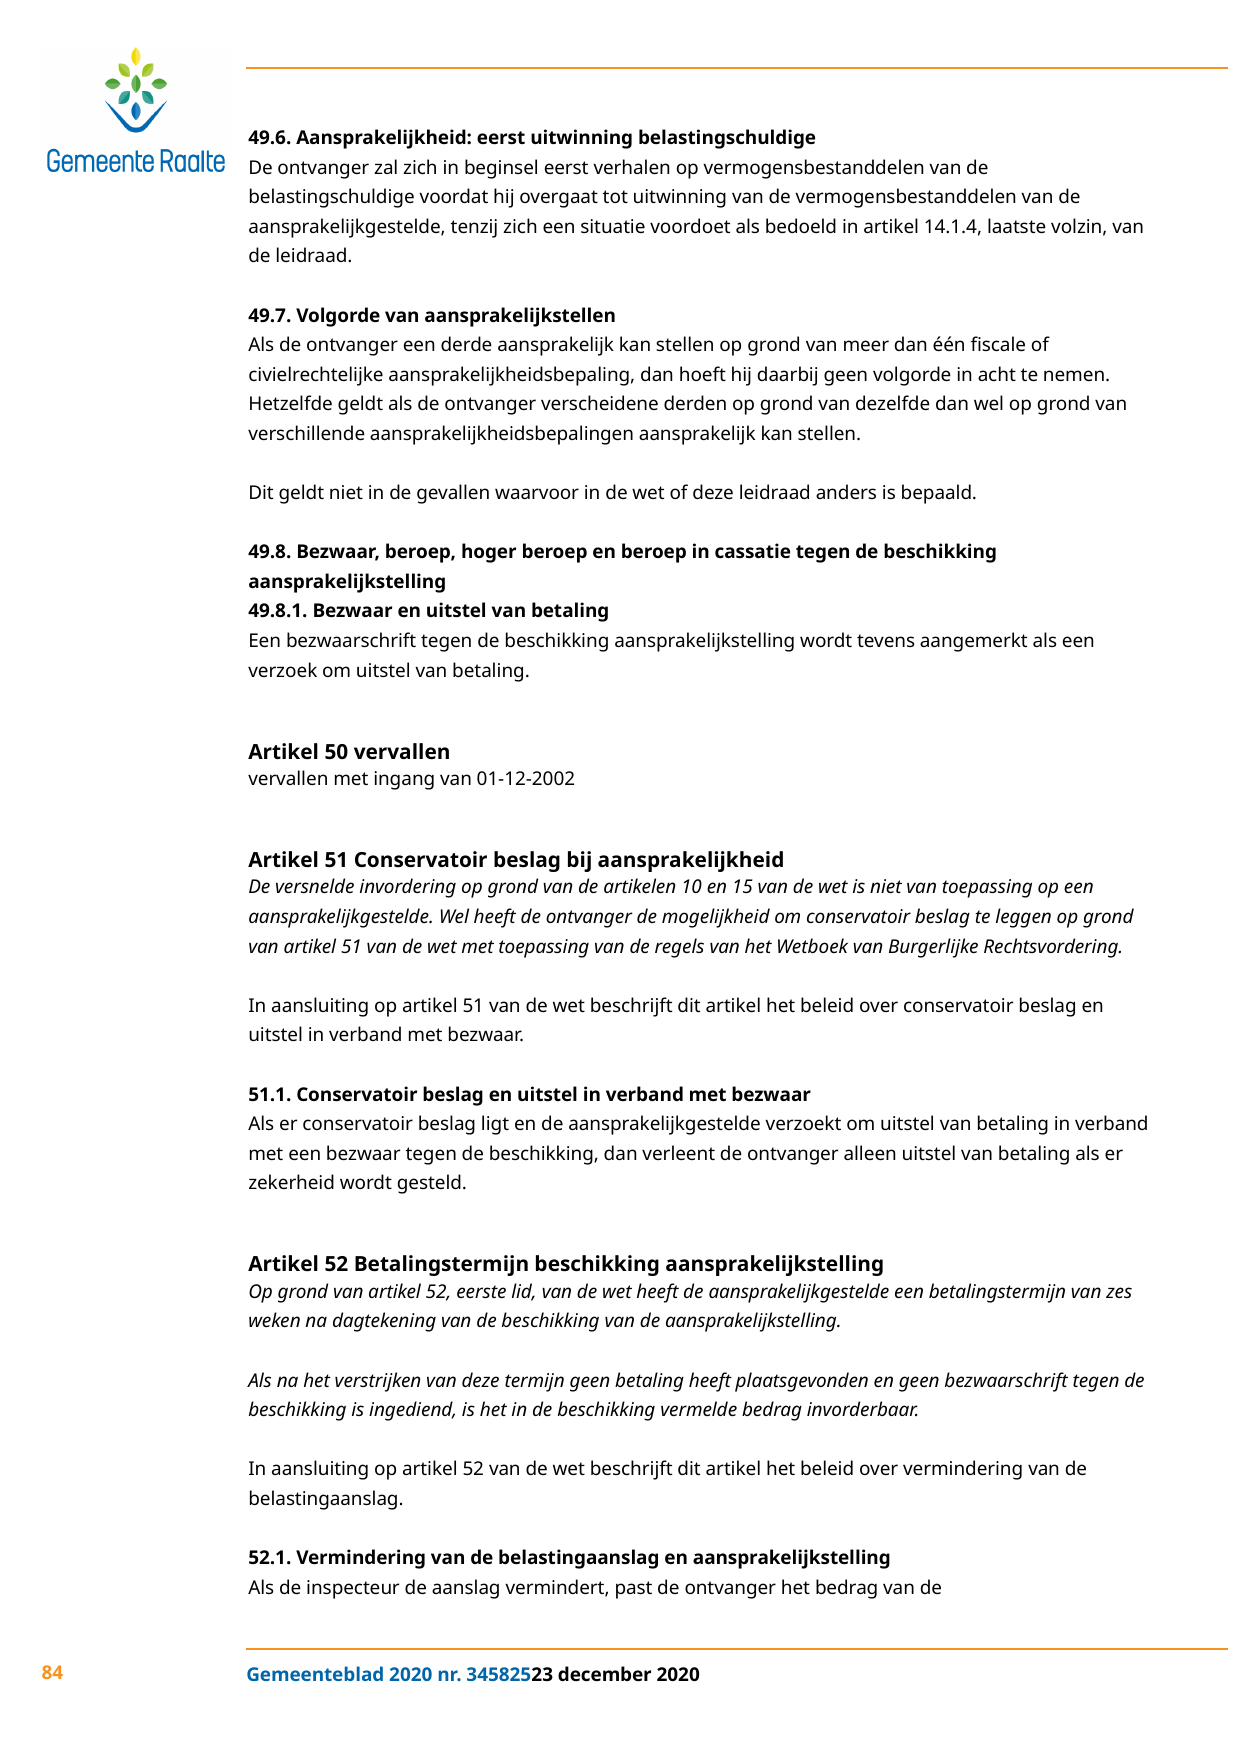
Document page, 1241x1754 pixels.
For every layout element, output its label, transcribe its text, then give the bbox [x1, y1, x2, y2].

text 49.7. Volgorde van aansprakelijkstellen [248, 302, 1152, 328]
text 49.8. Bezwaar, beroep, hoger beroep en beroep in cassatie tegen de beschikking aansprakelijkstelling [248, 538, 1152, 594]
text De ontvanger zal zich in beginsel eerst verhalen op vermogensbestanddelen van de belastingschuldige voordat hij overgaat tot uitwinning van de vermogensbestanddelen van de aansprakelijkgestelde, tenzij zich een situatie voordoet als bedoeld in artikel 14.1.4, laatste volzin, van de leidraad. [248, 154, 1152, 268]
text 49.8.1. Bezwaar en uitstel van betaling [248, 598, 1152, 623]
text 52.1. Vermindering van de belastingaanslag en aansprakelijkstelling [248, 1544, 1152, 1570]
text Als de inspecteur de aanslag vermindert, past de ontvanger het bedrag van de [248, 1574, 1152, 1599]
text In aansluiting op artikel 51 van de wet beschrijft dit artikel het beleid over conservatoir beslag en uitstel in verband met bezwaar. [248, 992, 1152, 1047]
text Op grond van artikel 52, eerste lid, van de wet heeft de aansprakelijkgestelde een betalingstermijn van zes weken na dagtekening van de beschikking van de aansprakelijkstelling. [248, 1278, 1152, 1333]
text Artikel 52 Betalingstermijn beschikking aansprakelijkstelling [248, 1249, 1152, 1278]
text De versnelde invordering op grond van de artikelen 10 en 15 van de wet is niet van toepassing op een aansprakelijkgestelde. Wel heeft de ontvanger de mogelijkheid om conservatoir beslag te leggen op grond van artikel 51 van de wet met toepassing van de regels van het Wetboek van Burgerlijke Rechtsvordering. [248, 874, 1152, 959]
text Dit geldt niet in de gevallen waarvoor in de wet of deze leidraad anders is bepaald. [248, 479, 1152, 505]
text Een bezwaarschrift tegen de beschikking aansprakelijkstelling wordt tevens aangemerkt als een verzoek om uitstel van betaling. [248, 627, 1152, 683]
text vervallen met ingang van 01-12-2002 [248, 765, 1152, 791]
text Als de ontvanger een derde aansprakelijk kan stellen op grond van meer dan één fiscale of civielrechtelijke aansprakelijkheidsbepaling, dan hoeft hij daarbij geen volgorde in acht te nemen. Hetzelfde geldt als de ontvanger verscheidene derden op grond van dezelfde dan wel op grond van verschillende aansprakelijkheidsbepalingen aansprakelijk kan stellen. [248, 331, 1152, 446]
text Artikel 50 vervallen [248, 737, 1152, 765]
text Artikel 51 Conservatoir beslag bij aansprakelijkheid [248, 845, 1152, 874]
picture [41, 47, 231, 172]
text In aansluiting op artikel 52 van de wet beschrijft dit artikel het beleid over vermindering van de belastingaanslag. [248, 1456, 1152, 1511]
text Als er conservatoir beslag ligt en de aansprakelijkgestelde verzoekt om uitstel van betaling in verband met een bezwaar tegen de beschikking, dan verleent de ontvanger alleen uitstel van betaling als er zekerheid wordt gesteld. [248, 1110, 1152, 1195]
text 51.1. Conservatoir beslag en uitstel in verband met bezwaar [248, 1081, 1152, 1107]
text Als na het verstrijken van deze termijn geen betaling heeft plaatsgevonden en geen bezwaarschrift tegen de beschikking is ingediend, is het in de beschikking vermelde bedrag invorderbaar. [248, 1367, 1152, 1422]
text 49.6. Aansprakelijkheid: eerst uitwinning belastingschuldige [248, 124, 1152, 150]
